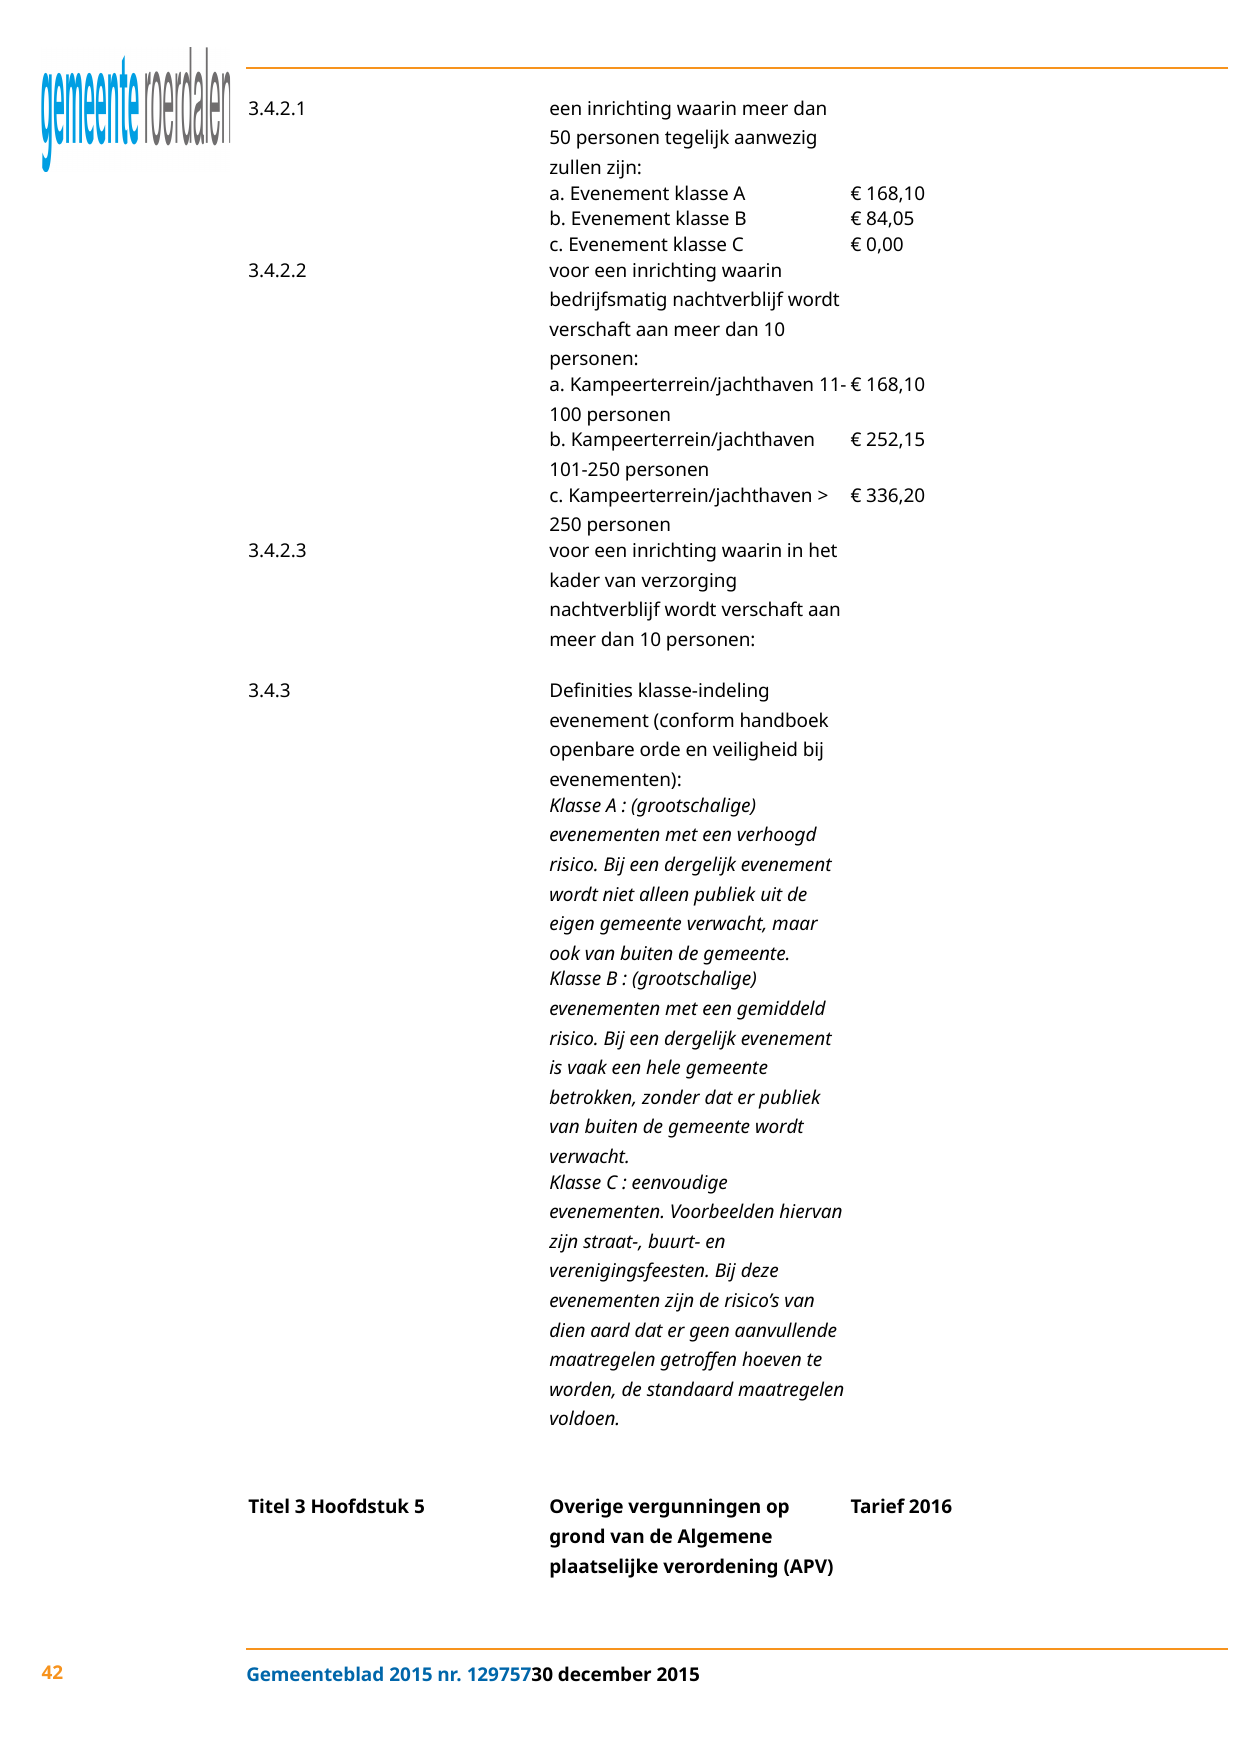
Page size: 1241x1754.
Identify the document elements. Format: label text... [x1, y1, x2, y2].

table_cell b. Kampeerterrein/jachthaven 101-250 personen [549, 427, 850, 482]
table_cell a. Evenement klasse A [549, 180, 850, 205]
table_cell € 252,15 [850, 427, 1152, 482]
table_cell [248, 180, 549, 205]
table_cell Klasse C : eenvoudige evenementen. Voorbeelden hiervan zijn straat-, buurt- en verenigingsfeesten. Bij deze evenementen zijn de risico’s van dien aard dat er geen aanvullende maatregelen getroffen hoeven te worden, de standaard maatregelen voldoen. [549, 1169, 850, 1431]
table_cell Klasse A : (grootschalige) evenementen met een verhoogd risico. Bij een dergelijk evenement wordt niet alleen publiek uit de eigen gemeente verwacht, maar ook van buiten de gemeente. [549, 792, 850, 966]
table_cell [850, 652, 1152, 677]
table_cell [549, 652, 850, 677]
table_cell € 168,10 [850, 180, 1152, 205]
table_cell [850, 1169, 1152, 1431]
table_cell [549, 1579, 850, 1604]
table_cell [248, 371, 549, 427]
table_cell [850, 537, 1152, 652]
table_cell € 336,20 [850, 482, 1152, 537]
picture [41, 47, 231, 172]
table_cell 3.4.3 [248, 678, 549, 792]
table_cell c. Kampeerterrein/jachthaven > 250 personen [549, 482, 850, 537]
table_cell a. Kampeerterrein/jachthaven 11-100 personen [549, 371, 850, 427]
table_cell € 0,00 [850, 231, 1152, 257]
table_cell [248, 1579, 549, 1604]
table_cell Definities klasse-indeling evenement (conform handboek openbare orde en veiligheid bij evenementen): [549, 678, 850, 792]
table_cell 3.4.2.1 [248, 95, 549, 180]
table_header Overige vergunningen op grond van de Algemene plaatselijke verordening (APV) [549, 1494, 850, 1579]
table_cell [248, 205, 549, 231]
table_cell 3.4.2.3 [248, 537, 549, 652]
table_cell [248, 231, 549, 257]
table_cell [248, 427, 549, 482]
table_cell voor een inrichting waarin in het kader van verzorging nachtverblijf wordt verschaft aan meer dan 10 personen: [549, 537, 850, 652]
picture [41, 134, 48, 172]
table_header Titel 3 Hoofdstuk 5 [248, 1494, 549, 1579]
table_cell [850, 1579, 1152, 1604]
table_cell [850, 966, 1152, 1169]
table_cell [850, 678, 1152, 792]
table_cell [248, 1169, 549, 1431]
table_header Tarief 2016 [850, 1494, 1152, 1579]
table_cell c. Evenement klasse C [549, 231, 850, 257]
table_cell [850, 257, 1152, 371]
table_cell [248, 652, 549, 677]
table_cell [248, 966, 549, 1169]
table_cell [850, 792, 1152, 966]
table_cell [850, 95, 1152, 180]
table_cell een inrichting waarin meer dan 50 personen tegelijk aanwezig zullen zijn: [549, 95, 850, 180]
table_cell [248, 792, 549, 966]
table_cell b. Evenement klasse B [549, 205, 850, 231]
table_cell € 168,10 [850, 371, 1152, 427]
table_cell voor een inrichting waarin bedrijfsmatig nachtverblijf wordt verschaft aan meer dan 10 personen: [549, 257, 850, 371]
table_cell 3.4.2.2 [248, 257, 549, 371]
table_cell Klasse B : (grootschalige) evenementen met een gemiddeld risico. Bij een dergelijk evenement is vaak een hele gemeente betrokken, zonder dat er publiek van buiten de gemeente wordt verwacht. [549, 966, 850, 1169]
table_cell [248, 482, 549, 537]
table_cell € 84,05 [850, 205, 1152, 231]
